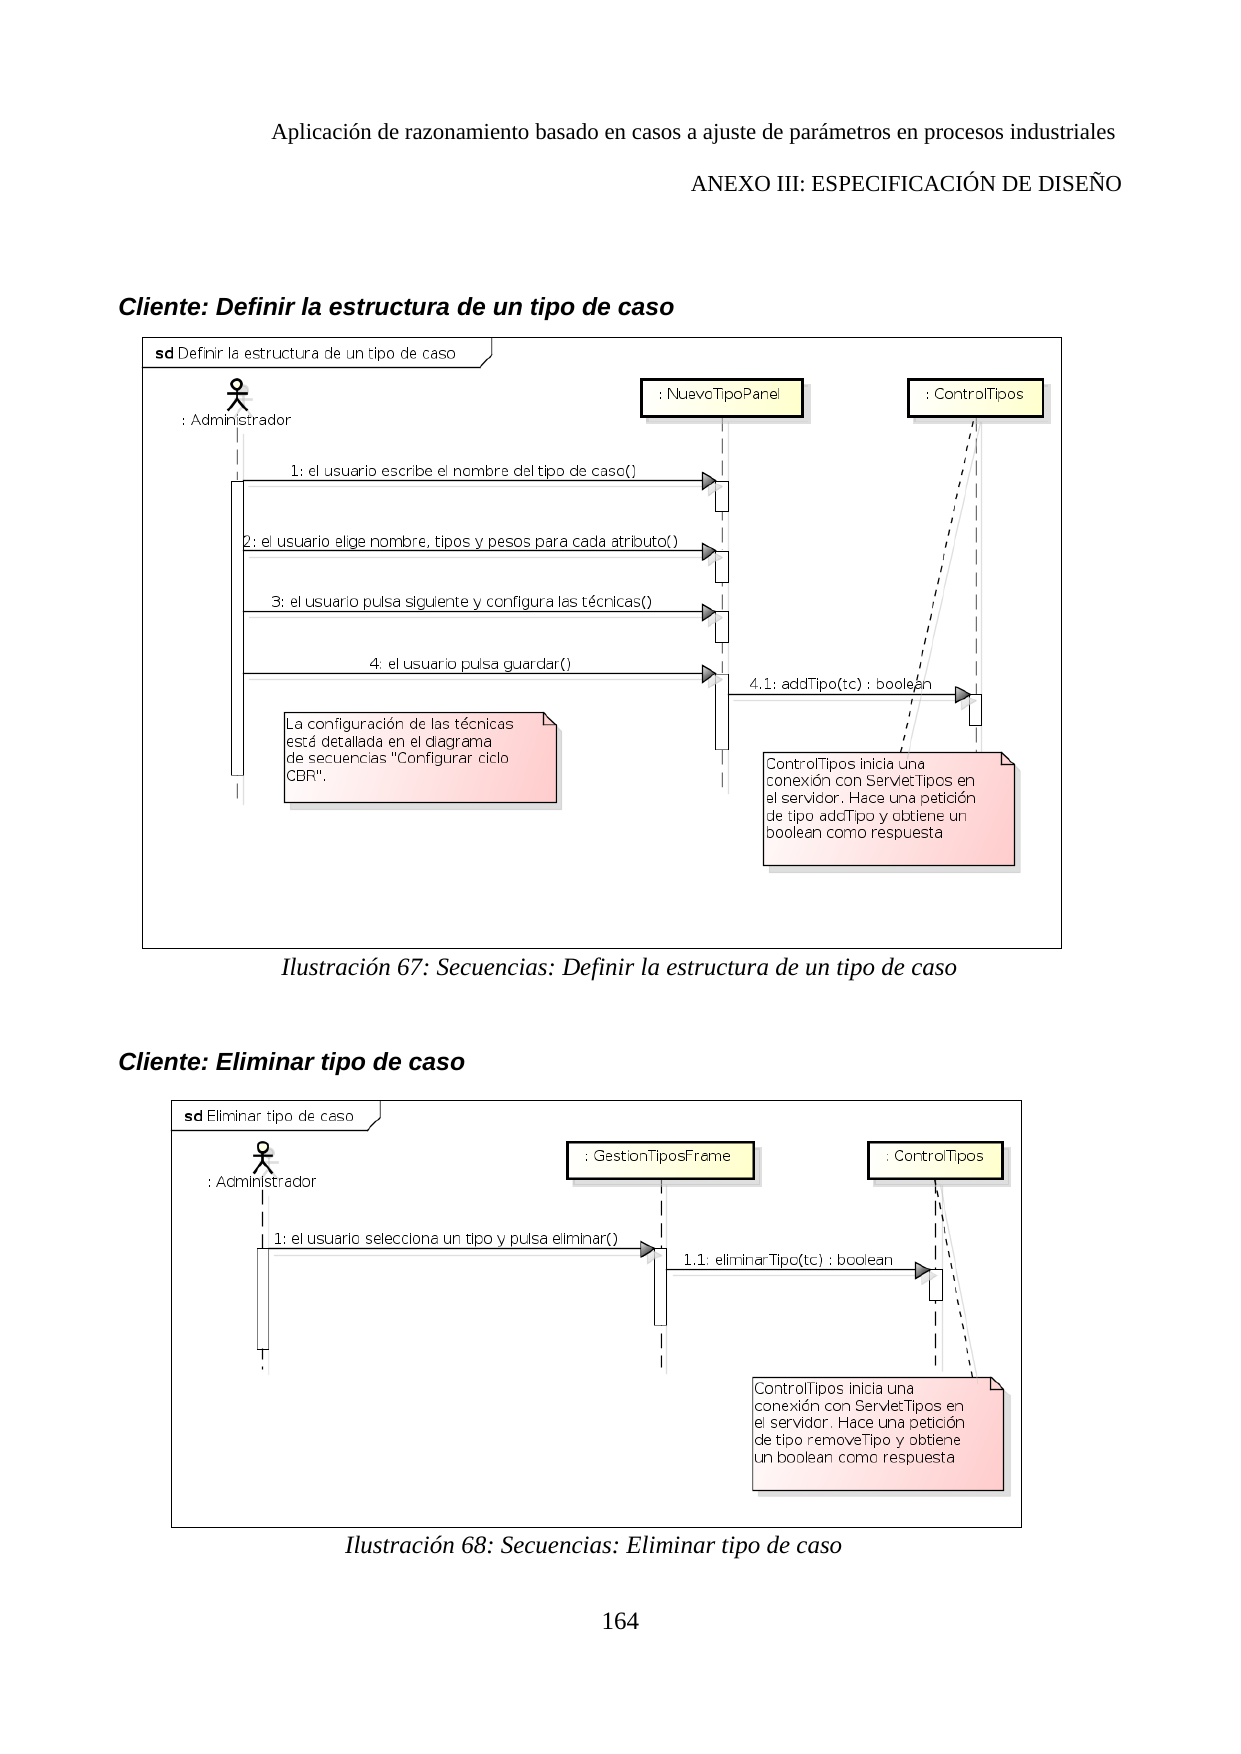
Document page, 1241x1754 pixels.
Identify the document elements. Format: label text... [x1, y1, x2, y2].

subtitle Cliente: Definir la estructura de un tipo de caso [118, 292, 1122, 321]
picture [167, 1098, 1023, 1531]
list Ilustración 67: Secuencias: Definir la estructura de un tipo de caso [188, 952, 1052, 981]
subtitle [167, 1086, 1022, 1098]
picture [138, 333, 1064, 952]
list Ilustración 68: Secuencias: Eliminar tipo de caso [167, 1531, 1022, 1559]
subtitle Cliente: Eliminar tipo de caso [118, 1047, 1122, 1075]
